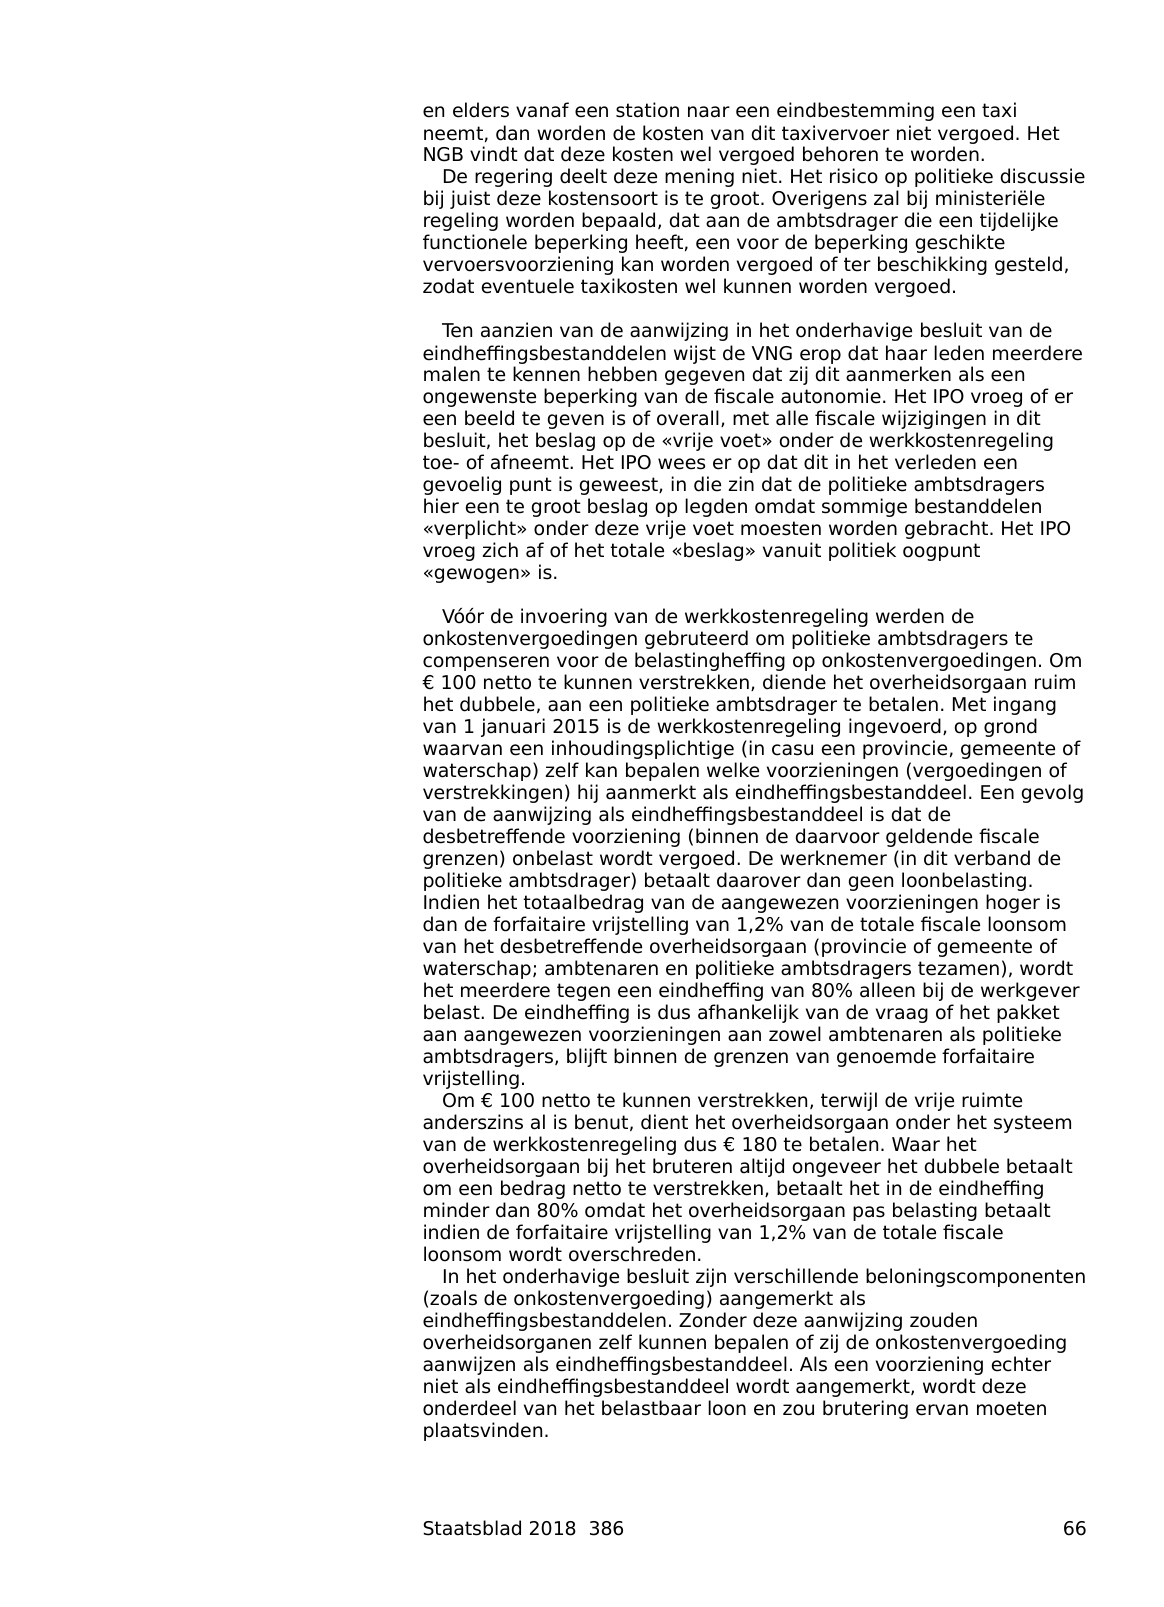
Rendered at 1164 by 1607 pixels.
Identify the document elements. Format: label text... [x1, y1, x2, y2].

text Om € 100 netto te kunnen verstrekken, terwijl de vrije ruimte anderszins al is benut, dient het overheidsorgaan onder het systeem van de werkkostenregeling dus € 180 te betalen. Waar het overheidsorgaan bij het bruteren altijd ongeveer het dubbele betaalt om een bedrag netto te verstrekken, betaalt het in de eindheffing minder dan 80% omdat het overheidsorgaan pas belasting betaalt indien de forfaitaire vrijstelling van 1,2% van de totale fiscale loonsom wordt overschreden. [422, 1090, 1087, 1266]
text In het onderhavige besluit zijn verschillende beloningscomponenten (zoals de onkostenvergoeding) aangemerkt als eindheffingsbestanddelen. Zonder deze aanwijzing zouden overheidsorganen zelf kunnen bepalen of zij de onkostenvergoeding aanwijzen als eindheffingsbestanddeel. Als een voorziening echter niet als eindheffingsbestanddeel wordt aangemerkt, wordt deze onderdeel van het belastbaar loon en zou brutering ervan moeten plaatsvinden. [422, 1266, 1087, 1442]
text Vóór de invoering van de werkkostenregeling werden de onkostenvergoedingen gebruteerd om politieke ambtsdragers te compenseren voor de belastingheffing op onkostenvergoedingen. Om € 100 netto te kunnen verstrekken, diende het overheidsorgaan ruim het dubbele, aan een politieke ambtsdrager te betalen. Met ingang van 1 januari 2015 is de werkkostenregeling ingevoerd, op grond waarvan een inhoudingsplichtige (in casu een provincie, gemeente of waterschap) zelf kan bepalen welke voorzieningen (vergoedingen of verstrekkingen) hij aanmerkt als eindheffingsbestanddeel. Een gevolg van de aanwijzing als eindheffingsbestanddeel is dat de desbetreffende voorziening (binnen de daarvoor geldende fiscale grenzen) onbelast wordt vergoed. De werknemer (in dit verband de politieke ambtsdrager) betaalt daarover dan geen loonbelasting. Indien het totaalbedrag van de aangewezen voorzieningen hoger is dan de forfaitaire vrijstelling van 1,2% van de totale fiscale loonsom van het desbetreffende overheidsorgaan (provincie of gemeente of waterschap; ambtenaren en politieke ambtsdragers tezamen), wordt het meerdere tegen een eindheffing van 80% alleen bij de werkgever belast. De eindheffing is dus afhankelijk van de vraag of het pakket aan aangewezen voorzieningen aan zowel ambtenaren als politieke ambtsdragers, blijft binnen de grenzen van genoemde forfaitaire vrijstelling. [422, 606, 1087, 1090]
text en elders vanaf een station naar een eindbestemming een taxi neemt, dan worden de kosten van dit taxivervoer niet vergoed. Het NGB vindt dat deze kosten wel vergoed behoren te worden. [422, 100, 1087, 166]
text Ten aanzien van de aanwijzing in het onderhavige besluit van de eindheffingsbestanddelen wijst de VNG erop dat haar leden meerdere malen te kennen hebben gegeven dat zij dit aanmerken als een ongewenste beperking van de fiscale autonomie. Het IPO vroeg of er een beeld te geven is of overall, met alle fiscale wijzigingen in dit besluit, het beslag op de «vrije voet» onder de werkkostenregeling toe- of afneemt. Het IPO wees er op dat dit in het verleden een gevoelig punt is geweest, in die zin dat de politieke ambtsdragers hier een te groot beslag op legden omdat sommige bestanddelen «verplicht» onder deze vrije voet moesten worden gebracht. Het IPO vroeg zich af of het totale «beslag» vanuit politiek oogpunt «gewogen» is. [422, 320, 1087, 584]
text De regering deelt deze mening niet. Het risico op politieke discussie bij juist deze kostensoort is te groot. Overigens zal bij ministeriële regeling worden bepaald, dat aan de ambtsdrager die een tijdelijke functionele beperking heeft, een voor de beperking geschikte vervoersvoorziening kan worden vergoed of ter beschikking gesteld, zodat eventuele taxikosten wel kunnen worden vergoed. [422, 166, 1087, 298]
